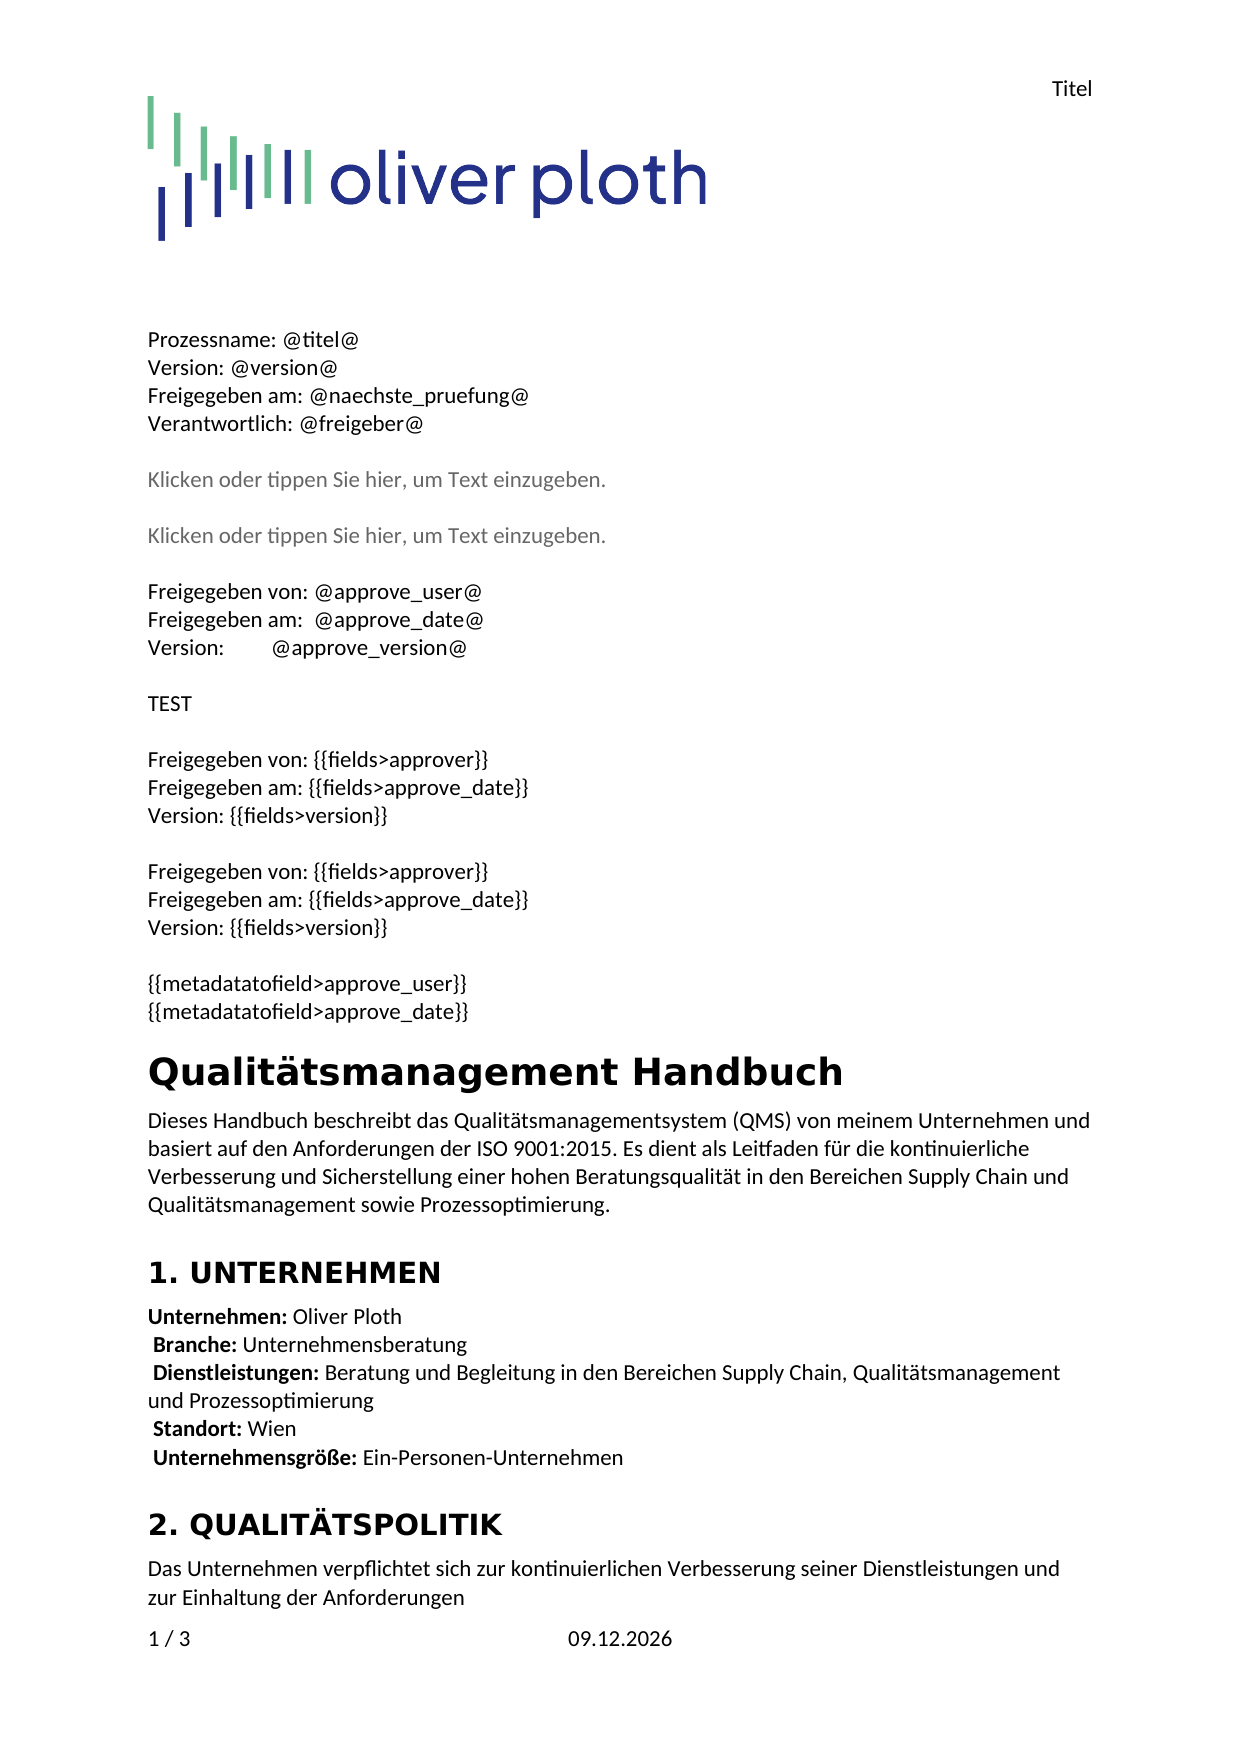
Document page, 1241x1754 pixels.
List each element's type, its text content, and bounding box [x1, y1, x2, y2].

text Freigegeben am: {{fields>approve_date}} [148, 885, 1093, 913]
text TEST [148, 689, 1093, 717]
text Freigegeben am: @approve_date@ [148, 605, 1093, 633]
text Freigegeben am: {{fields>approve_date}} [148, 773, 1093, 801]
text Dieses Handbuch beschreibt das Qualitätsmanagementsystem (QMS) von meinem Unternehmen und basiert auf den Anforderungen der ISO 9001:2015. Es dient als Leitfaden für die kontinuierliche Verbesserung und Sicherstellung einer hohen Beratungsqualität in den Bereichen Supply Chain und Qualitätsmanagement sowie Prozessoptimierung. [148, 1106, 1093, 1218]
subtitle Qualitätsmanagement Handbuch [148, 1050, 1093, 1094]
text Klicken oder tippen Sie hier, um Text einzugeben. [148, 521, 1093, 549]
text Prozessname: @titel@ [148, 325, 1093, 353]
text Klicken oder tippen Sie hier, um Text einzugeben. [148, 465, 1093, 493]
text Freigegeben von: {{fields>approver}} [148, 857, 1093, 885]
text Verantwortlich: @freigeber@ [148, 409, 1093, 437]
text Version: {{fields>version}} [148, 801, 1093, 829]
text Version: @approve_version@ [148, 633, 1093, 661]
text Unternehmen: Oliver Ploth Branche: Unternehmensberatung Dienstleistungen: Beratung und Begleitung in den Bereichen Supply Chain, Qualitätsmanagement und Prozessoptimierung Standort: Wien Unternehmensgröße: Ein-Personen-Unternehmen [148, 1302, 1093, 1471]
subtitle 1. UNTERNEHMEN [148, 1256, 1093, 1290]
text Version: @version@ [148, 353, 1093, 381]
text Freigegeben von: @approve_user@ [148, 577, 1093, 605]
text Freigegeben am: @naechste_pruefung@ [148, 381, 1093, 409]
subtitle 2. QUALITÄTSPOLITIK [148, 1508, 1093, 1542]
text {{metadatatofield>approve_user}} [148, 969, 1093, 997]
text {{metadatatofield>approve_date}} [148, 997, 1093, 1025]
text Freigegeben von: {{fields>approver}} [148, 745, 1093, 773]
text Das Unternehmen verpflichtet sich zur kontinuierlichen Verbesserung seiner Dienstleistungen und zur Einhaltung der Anforderungen [148, 1554, 1093, 1611]
text Version: {{fields>version}} [148, 913, 1093, 941]
